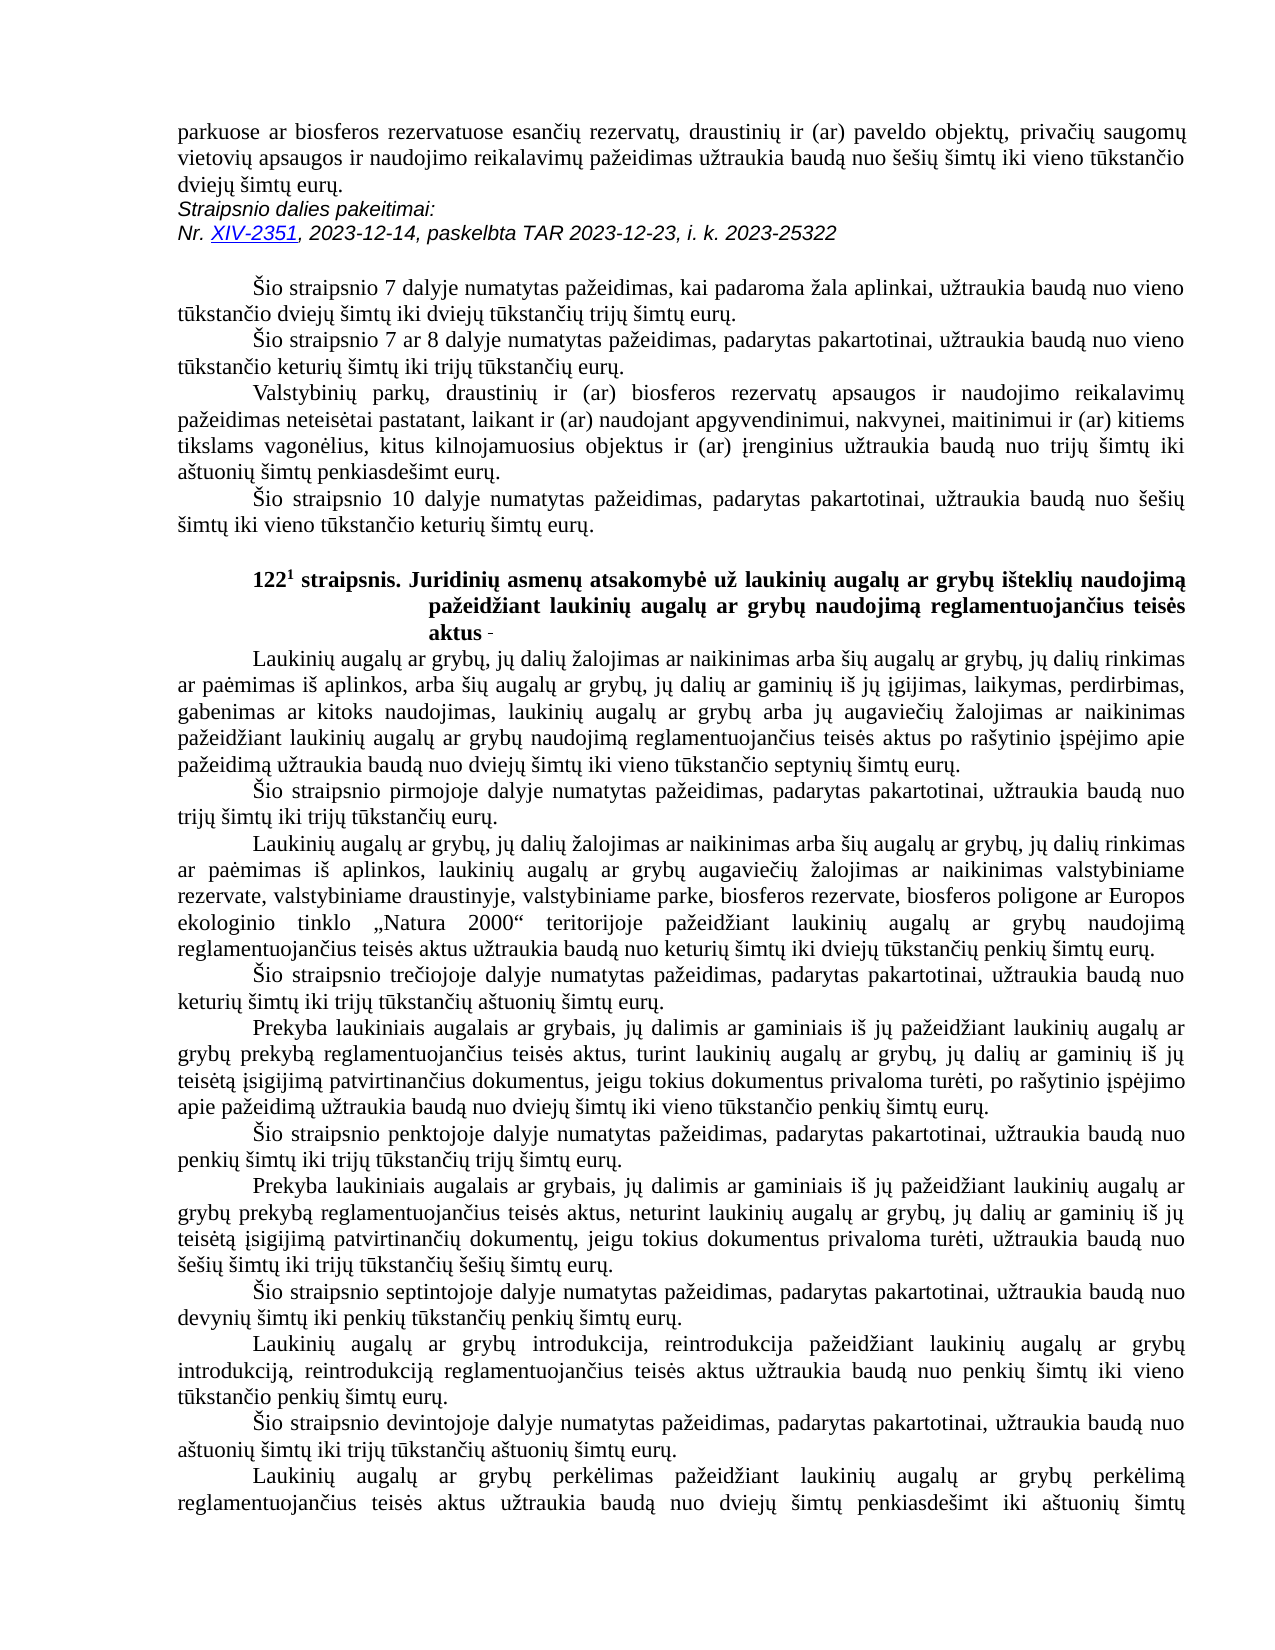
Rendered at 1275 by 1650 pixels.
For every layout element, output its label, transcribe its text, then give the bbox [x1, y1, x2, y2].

text Šio straipsnio penktojoje dalyje numatytas pažeidimas, padarytas pakartotinai, užtraukia baudą nuo penkių šimtų iki trijų tūkstančių trijų šimtų eurų. [177, 1119, 1186, 1172]
text Šio straipsnio 10 dalyje numatytas pažeidimas, padarytas pakartotinai, užtraukia baudą nuo šešių šimtų iki vieno tūkstančio keturių šimtų eurų. [177, 485, 1186, 537]
text Straipsnio dalies pakeitimai: [177, 197, 1186, 221]
text Laukinių augalų ar grybų, jų dalių žalojimas ar naikinimas arba šių augalų ar grybų, jų dalių rinkimas ar paėmimas iš aplinkos, arba šių augalų ar grybų, jų dalių ar gaminių iš jų įgijimas, laikymas, perdirbimas, gabenimas ar kitoks naudojimas, laukinių augalų ar grybų arba jų augaviečių žalojimas ar naikinimas pažeidžiant laukinių augalų ar grybų naudojimą reglamentuojančius teisės aktus po rašytinio įspėjimo apie pažeidimą užtraukia baudą nuo dviejų šimtų iki vieno tūkstančio septynių šimtų eurų. [177, 645, 1186, 777]
text Šio straipsnio 7 dalyje numatytas pažeidimas, kai padaroma žala aplinkai, užtraukia baudą nuo vieno tūkstančio dviejų šimtų iki dviejų tūkstančių trijų šimtų eurų. [177, 274, 1186, 327]
text 1221 straipsnis. Juridinių asmenų atsakomybė už laukinių augalų ar grybų išteklių naudojimą pažeidžiant laukinių augalų ar grybų naudojimą reglamentuojančius teisės aktus [252, 566, 1186, 645]
text Šio straipsnio trečiojoje dalyje numatytas pažeidimas, padarytas pakartotinai, užtraukia baudą nuo keturių šimtų iki trijų tūkstančių aštuonių šimtų eurų. [177, 961, 1186, 1014]
text Šio straipsnio septintojoje dalyje numatytas pažeidimas, padarytas pakartotinai, užtraukia baudą nuo devynių šimtų iki penkių tūkstančių penkių šimtų eurų. [177, 1278, 1186, 1330]
text Laukinių augalų ar grybų introdukcija, reintrodukcija pažeidžiant laukinių augalų ar grybų introdukciją, reintrodukciją reglamentuojančius teisės aktus užtraukia baudą nuo penkių šimtų iki vieno tūkstančio penkių šimtų eurų. [177, 1330, 1186, 1409]
text Šio straipsnio 7 ar 8 dalyje numatytas pažeidimas, padarytas pakartotinai, užtraukia baudą nuo vieno tūkstančio keturių šimtų iki trijų tūkstančių eurų. [177, 327, 1186, 379]
text Valstybinių parkų, draustinių ir (ar) biosferos rezervatų apsaugos ir naudojimo reikalavimų pažeidimas neteisėtai pastatant, laikant ir (ar) naudojant apgyvendinimui, nakvynei, maitinimui ir (ar) kitiems tikslams vagonėlius, kitus kilnojamuosius objektus ir (ar) įrenginius užtraukia baudą nuo trijų šimtų iki aštuonių šimtų penkiasdešimt eurų. [177, 379, 1186, 485]
text Laukinių augalų ar grybų, jų dalių žalojimas ar naikinimas arba šių augalų ar grybų, jų dalių rinkimas ar paėmimas iš aplinkos, laukinių augalų ar grybų augaviečių žalojimas ar naikinimas valstybiniame rezervate, valstybiniame draustinyje, valstybiniame parke, biosferos rezervate, biosferos poligone ar Europos ekologinio tinklo „Natura 2000“ teritorijoje pažeidžiant laukinių augalų ar grybų naudojimą reglamentuojančius teisės aktus užtraukia baudą nuo keturių šimtų iki dviejų tūkstančių penkių šimtų eurų. [177, 830, 1186, 961]
text Šio straipsnio devintojoje dalyje numatytas pažeidimas, padarytas pakartotinai, užtraukia baudą nuo aštuonių šimtų iki trijų tūkstančių aštuonių šimtų eurų. [177, 1409, 1186, 1462]
text Prekyba laukiniais augalais ar grybais, jų dalimis ar gaminiais iš jų pažeidžiant laukinių augalų ar grybų prekybą reglamentuojančius teisės aktus, turint laukinių augalų ar grybų, jų dalių ar gaminių iš jų teisėtą įsigijimą patvirtinančius dokumentus, jeigu tokius dokumentus privaloma turėti, po rašytinio įspėjimo apie pažeidimą užtraukia baudą nuo dviejų šimtų iki vieno tūkstančio penkių šimtų eurų. [177, 1014, 1186, 1119]
text Nr. XIV-2351, 2023-12-14, paskelbta TAR 2023-12-23, i. k. 2023-25322 [177, 221, 1186, 245]
text Šio straipsnio pirmojoje dalyje numatytas pažeidimas, padarytas pakartotinai, užtraukia baudą nuo trijų šimtų iki trijų tūkstančių eurų. [177, 777, 1186, 830]
text Prekyba laukiniais augalais ar grybais, jų dalimis ar gaminiais iš jų pažeidžiant laukinių augalų ar grybų prekybą reglamentuojančius teisės aktus, neturint laukinių augalų ar grybų, jų dalių ar gaminių iš jų teisėtą įsigijimą patvirtinančių dokumentų, jeigu tokius dokumentus privaloma turėti, užtraukia baudą nuo šešių šimtų iki trijų tūkstančių šešių šimtų eurų. [177, 1172, 1186, 1278]
text Laukinių augalų ar grybų perkėlimas pažeidžiant laukinių augalų ar grybų perkėlimą reglamentuojančius teisės aktus užtraukia baudą nuo dviejų šimtų penkiasdešimt iki aštuonių šimtų [177, 1462, 1186, 1515]
text parkuose ar biosferos rezervatuose esančių rezervatų, draustinių ir (ar) paveldo objektų, privačių saugomų vietovių apsaugos ir naudojimo reikalavimų pažeidimas užtraukia baudą nuo šešių šimtų iki vieno tūkstančio dviejų šimtų eurų. [177, 118, 1186, 197]
